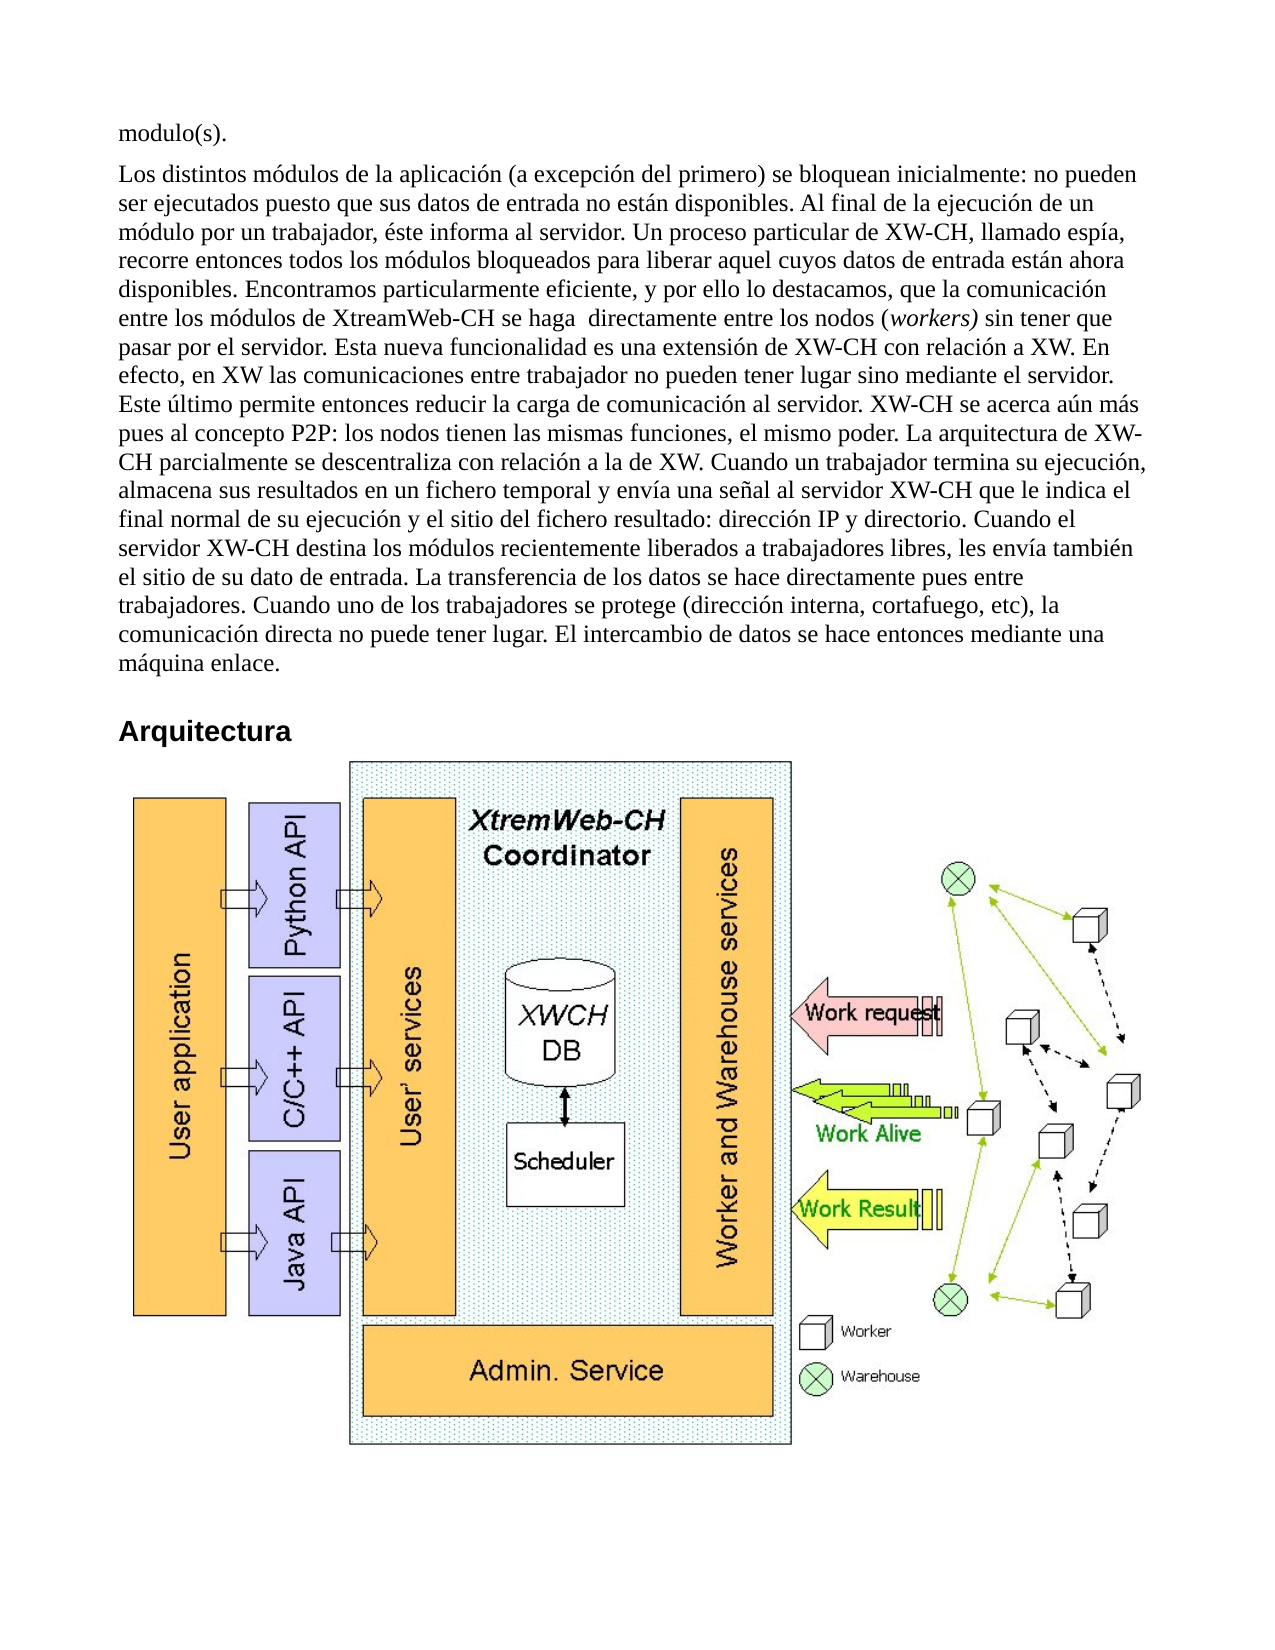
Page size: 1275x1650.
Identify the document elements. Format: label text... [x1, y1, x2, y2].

subtitle Arquitectura [118, 714, 1157, 748]
text modulo(s). [118, 118, 1157, 147]
picture [133, 760, 1142, 1446]
text Los distintos módulos de la aplicación (a excepción del primero) se bloquean inicialmente: no pueden ser ejecutados puesto que sus datos de entrada no están disponibles. Al final de la ejecución de un módulo por un trabajador, éste informa al servidor. Un proceso particular de XW-CH, llamado espía, recorre entonces todos los módulos bloqueados para liberar aquel cuyos datos de entrada están ahora disponibles. Encontramos particularmente eficiente, y por ello lo destacamos, que la comunicación entre los módulos de XtreamWeb-CH se haga directamente entre los nodos (workers) sin tener que pasar por el servidor. Esta nueva funcionalidad es una extensión de XW-CH con relación a XW. En efecto, en XW las comunicaciones entre trabajador no pueden tener lugar sino mediante el servidor. Este último permite entonces reducir la carga de comunicación al servidor. XW-CH se acerca aún más pues al concepto P2P: los nodos tienen las mismas funciones, el mismo poder. La arquitectura de XW-CH parcialmente se descentraliza con relación a la de XW. Cuando un trabajador termina su ejecución, almacena sus resultados en un fichero temporal y envía una señal al servidor XW-CH que le indica el final normal de su ejecución y el sitio del fichero resultado: dirección IP y directorio. Cuando el servidor XW-CH destina los módulos recientemente liberados a trabajadores libres, les envía también el sitio de su dato de entrada. La transferencia de los datos se hace directamente pues entre trabajadores. Cuando uno de los trabajadores se protege (dirección interna, cortafuego, etc), la comunicación directa no puede tener lugar. El intercambio de datos se hace entonces mediante una máquina enlace. [118, 159, 1157, 677]
